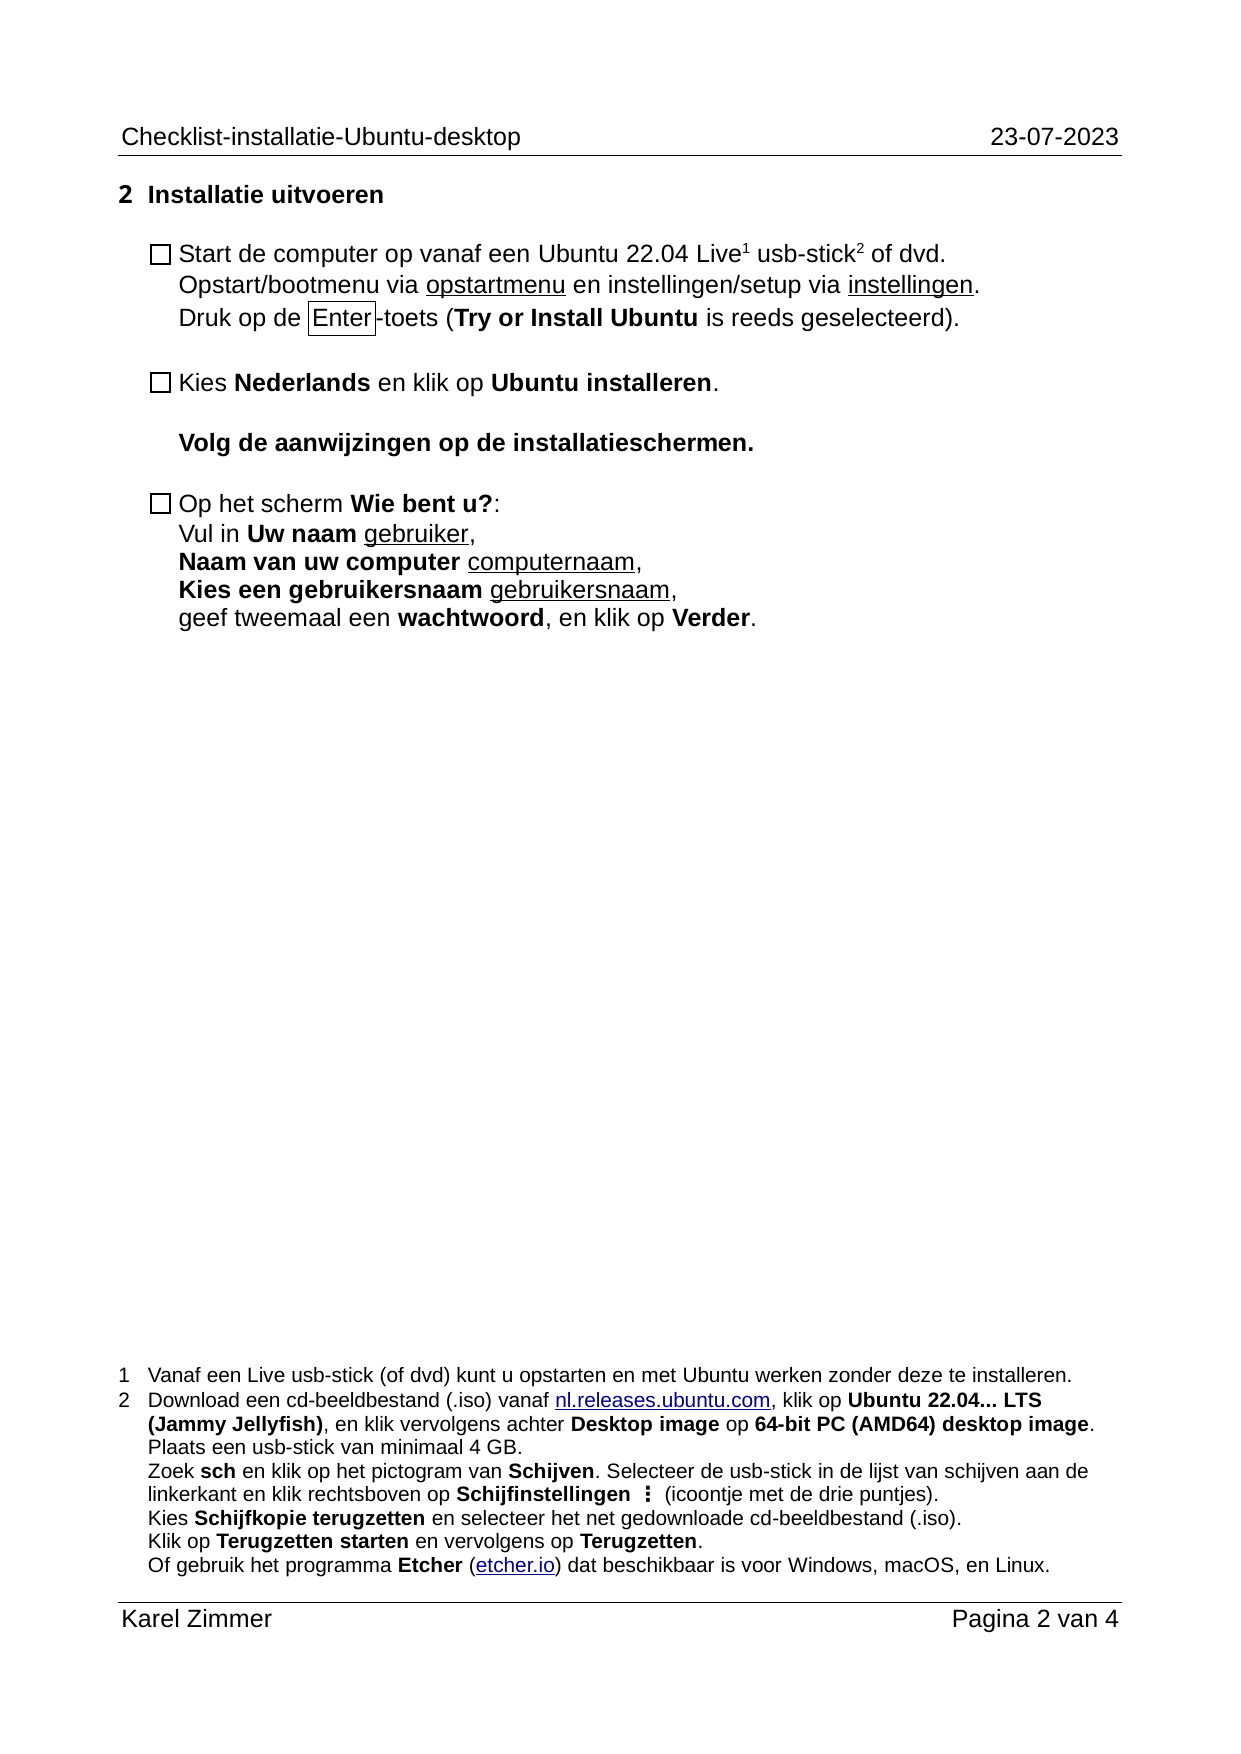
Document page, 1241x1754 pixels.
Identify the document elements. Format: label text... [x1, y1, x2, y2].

table_cell Druk op de Enter-toets (Try or Install Ubuntu is reeds geselecteerd). [177, 300, 1122, 337]
table_cell [142, 300, 177, 337]
table_cell [142, 368, 177, 398]
table_cell [142, 519, 177, 633]
table_cell [118, 489, 142, 519]
table_cell Vul in Uw naam gebruiker, Naam van uw computer computernaam, Kies een gebruikersnaam gebruikersnaam, geef tweemaal een wachtwoord, en klik op Verder. [177, 519, 1122, 633]
list Installatie uitvoeren [118, 177, 1122, 211]
table_cell [118, 337, 142, 367]
table_header [142, 239, 177, 269]
table_cell [118, 398, 142, 428]
table_cell Opstart/bootmenu via opstartmenu en instellingen/setup via instellingen. [177, 269, 1122, 300]
table_cell [142, 337, 177, 367]
table_cell [118, 428, 142, 458]
table_cell [142, 489, 177, 519]
table_cell [118, 519, 142, 633]
table_cell [177, 458, 1122, 489]
table_cell [142, 269, 177, 300]
table_cell [118, 300, 142, 337]
table_header Start de computer op vanaf een Ubuntu 22.04 Live usb-stick of dvd. [177, 239, 1122, 269]
table_cell Kies Nederlands en klik op Ubuntu installeren. [177, 368, 1122, 398]
table_cell [118, 269, 142, 300]
table_cell [177, 337, 1122, 367]
table_cell [142, 428, 177, 458]
table_cell [142, 458, 177, 489]
table_cell [142, 398, 177, 428]
table_header [118, 239, 142, 269]
table_cell [177, 398, 1122, 428]
table_cell [118, 368, 142, 398]
table_cell [118, 458, 142, 489]
table_cell Op het scherm Wie bent u?: [177, 489, 1122, 519]
table_cell Volg de aanwijzingen op de installatieschermen. [177, 428, 1122, 458]
